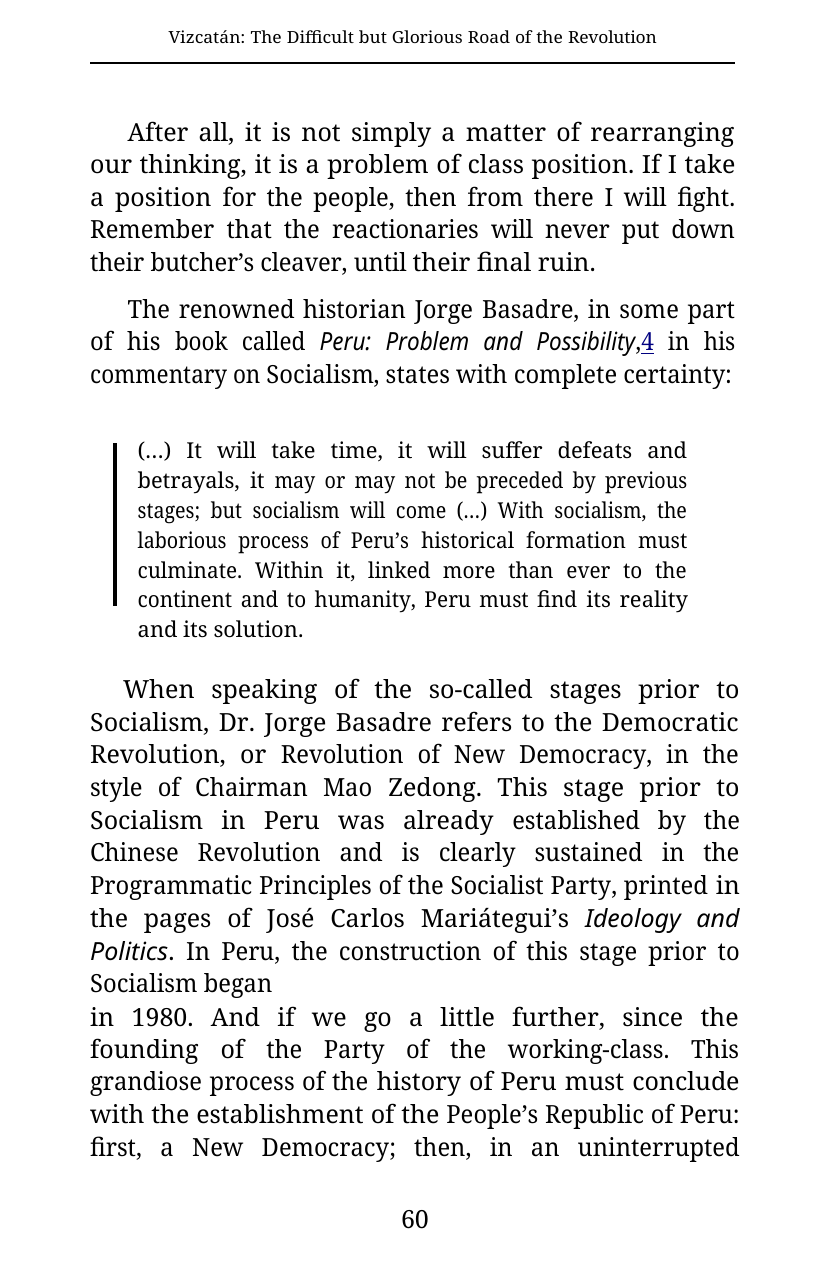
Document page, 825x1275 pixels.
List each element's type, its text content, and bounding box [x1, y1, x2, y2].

text Vizcatán: The Difficult but Glorious Road of the Revolution [86, 26, 739, 48]
text The renowned historian Jorge Basadre, in some part of his book called Peru: Problem and Possibility,4 in his commentary on Socialism, states with complete certainty: [90, 292, 735, 391]
text When speaking of the so-called stages prior to Socialism, Dr. Jorge Basadre refers to the Democratic Revolution, or Revolution of New Democracy, in the style of Chairman Mao Zedong. This stage prior to Socialism in Peru was already established by the Chinese Revolution and is clearly sustained in the Programmatic Principles of the Socialist Party, printed in the pages of José Carlos Mariátegui’s Ideology and Politics. In Peru, the construction of this stage prior to Socialism began [90, 673, 740, 1000]
text After all, it is not simply a matter of rearranging our thinking, it is a problem of class position. If I take a position for the people, then from there I will fight. Remember that the reactionaries will never put down their butcher’s cleaver, until their final ruin. [90, 115, 735, 279]
text (…) It will take time, it will suffer defeats and betrayals, it may or may not be preceded by previous stages; but socialism will come (…) With socialism, the laborious process of Peru’s historical formation must culminate. Within it, linked more than ever to the continent and to humanity, Peru must find its reality and its solution. [137, 435, 688, 644]
text in 1980. And if we go a little further, since the founding of the Party of the working-class. This grandiose process of the history of Peru must conclude with the establishment of the People’s Republic of Peru: first, a New Democracy; then, in an uninterrupted [90, 1000, 740, 1163]
